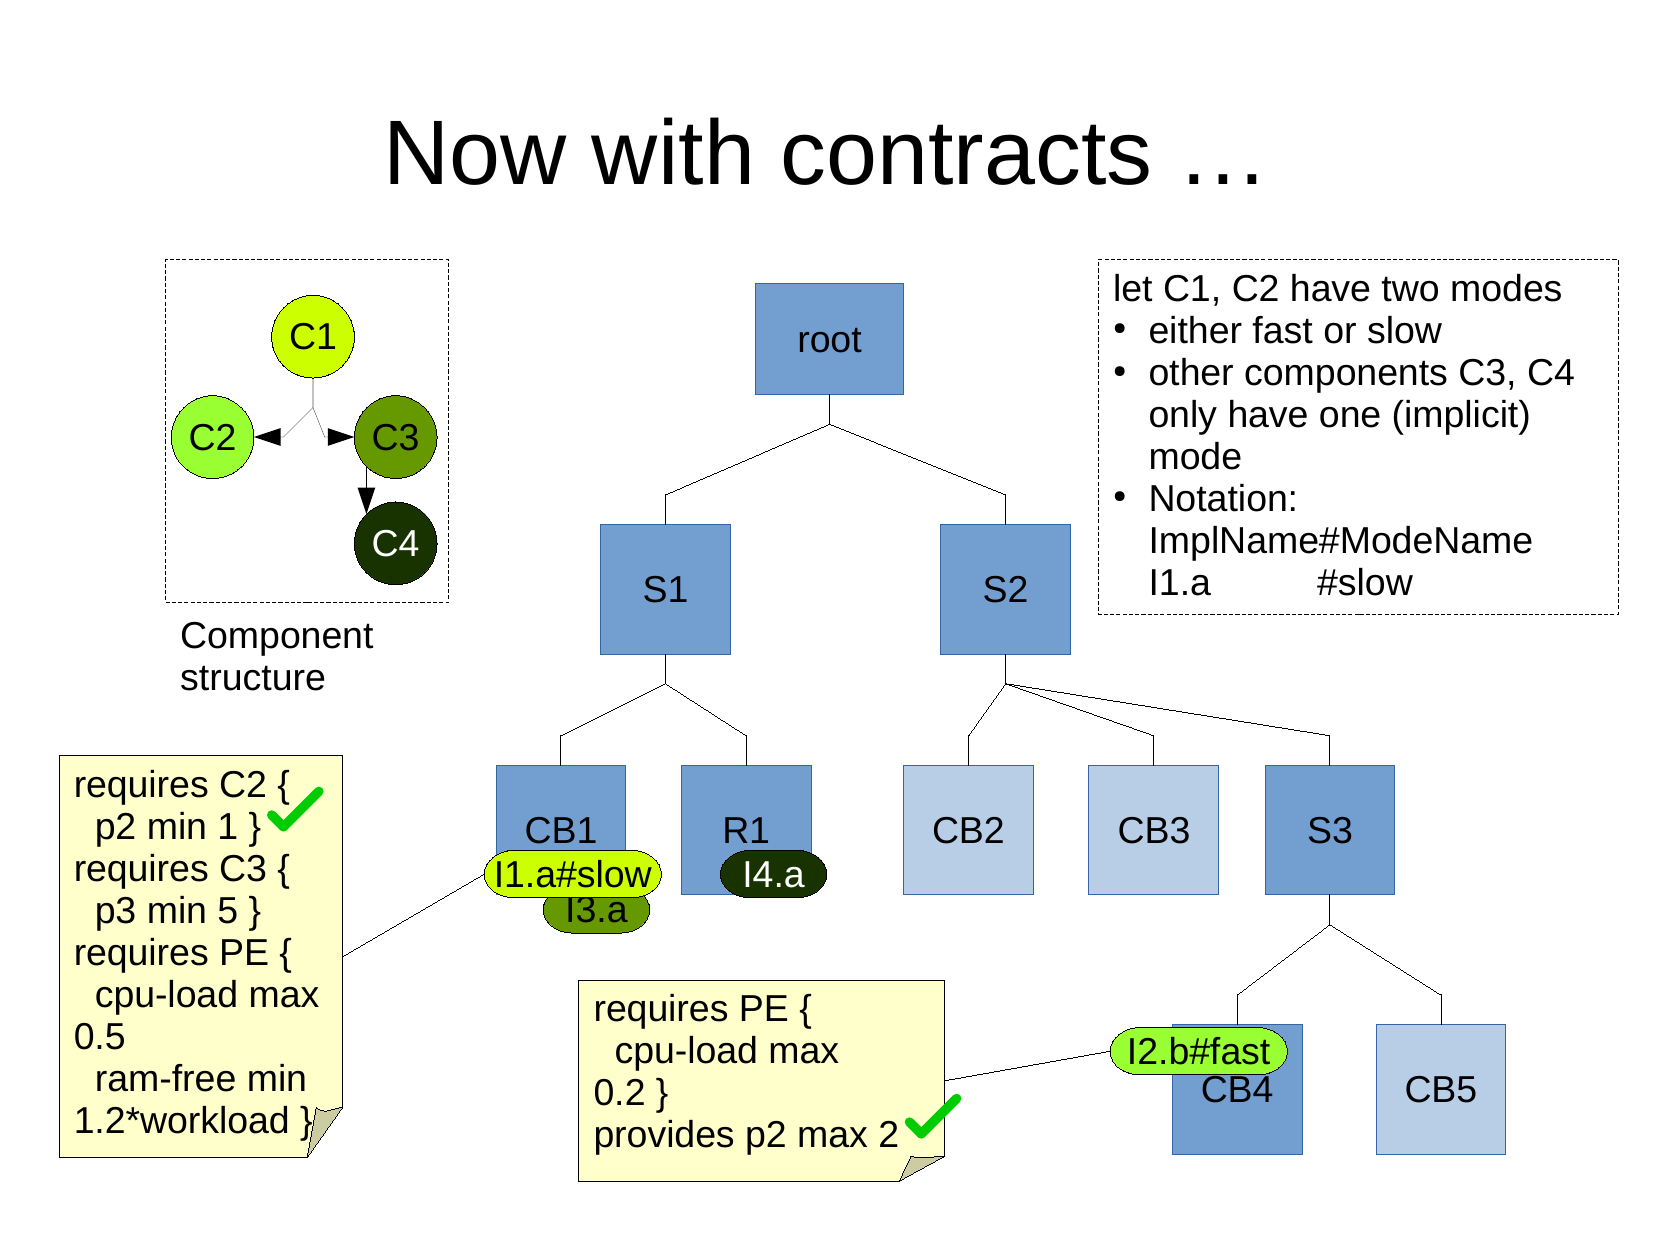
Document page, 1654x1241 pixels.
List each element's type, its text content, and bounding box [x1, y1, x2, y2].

text_box I4.a [720, 850, 827, 898]
text_box C2 [171, 395, 254, 479]
text_box I3.a [543, 896, 650, 934]
text_box I1.a#slow [484, 850, 662, 898]
text_box requires C2 { p2 min 1 } requires C3 { p3 min 5 } requires PE { cpu-load max 0.5 ram-free min 1.2*workload } [59, 755, 343, 1158]
text_box requires PE { cpu-load max 0.2 } provides p2 max 2 [578, 980, 945, 1182]
text_box S2 [940, 524, 1071, 655]
text_box root [755, 283, 904, 395]
text_box C3 [354, 395, 438, 479]
text_box CB2 [903, 765, 1034, 895]
text_box R1 [681, 765, 812, 895]
text_box C1 [271, 295, 355, 378]
text_box CB3 [1088, 765, 1219, 895]
title Now with contracts … [82, 49, 1571, 257]
text_box I2.b#fast [1110, 1027, 1288, 1075]
text_box S1 [600, 524, 731, 655]
text_box CB4 [1172, 1024, 1303, 1155]
text_box CB1 [496, 765, 626, 854]
text_box CB5 [1376, 1024, 1506, 1155]
text_box Component structure [165, 606, 389, 706]
text_box let C1, C2 have two modes either fast or slow other components C3, C4 only have one (implicit) mode Notation: ImplName#ModeName I1.a #slow [1098, 259, 1619, 615]
text_box C4 [354, 501, 438, 585]
text_box S3 [1265, 765, 1395, 895]
